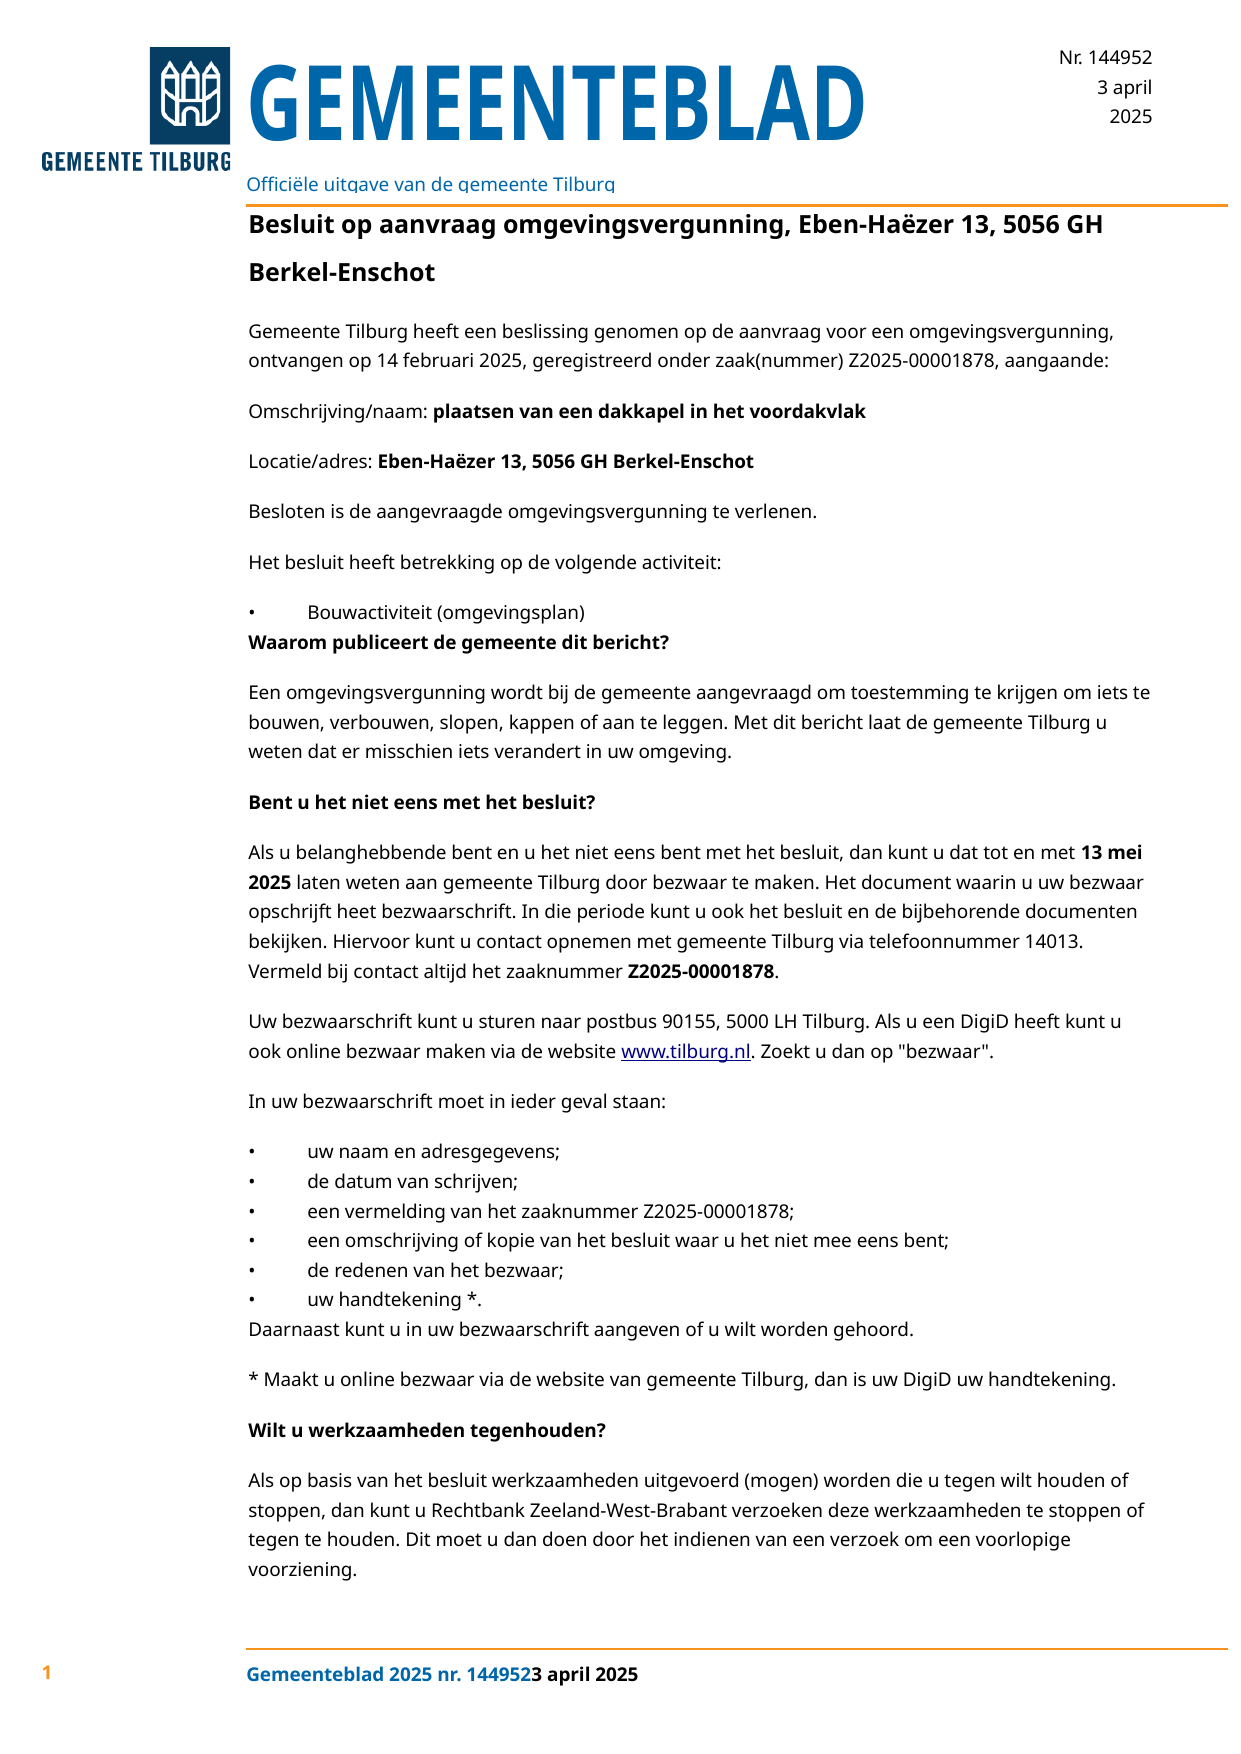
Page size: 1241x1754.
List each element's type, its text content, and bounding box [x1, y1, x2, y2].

list een omschrijving of kopie van het besluit waar u het niet mee eens bent; [248, 1227, 1152, 1253]
list uw naam en adresgegevens; [248, 1139, 1152, 1164]
list de redenen van het bezwaar; [248, 1257, 1152, 1283]
text Gemeente Tilburg heeft een beslissing genomen op de aanvraag voor een omgevingsvergunning, ontvangen op 14 februari 2025, geregistreerd onder zaak(nummer) Z2025-00001878, aangaande: [248, 318, 1152, 373]
list uw handtekening *. [248, 1287, 1152, 1312]
text Waarom publiceert de gemeente dit bericht? [248, 629, 1152, 655]
text In uw bezwaarschrift moet in ieder geval staan: [248, 1088, 1152, 1114]
text Het besluit heeft betrekking op de volgende activiteit: [248, 549, 1152, 575]
text Locatie/adres: Eben-Haëzer 13, 5056 GH Berkel-Enschot [248, 448, 1152, 474]
text Als op basis van het besluit werkzaamheden uitgevoerd (mogen) worden die u tegen wilt houden of stoppen, dan kunt u Rechtbank Zeeland-West-Brabant verzoeken deze werkzaamheden te stoppen of tegen te houden. Dit moet u dan doen door het indienen van een verzoek om een voorlopige voorziening. [248, 1467, 1152, 1582]
text Daarnaast kunt u in uw bezwaarschrift aangeven of u wilt worden gehoord. [248, 1316, 1152, 1342]
text Omschrijving/naam: plaatsen van een dakkapel in het voordakvlak [248, 398, 1152, 424]
text Bent u het niet eens met het besluit? [248, 789, 1152, 815]
text Besluit op aanvraag omgevingsvergunning, Eben-Haëzer 13, 5056 GH Berkel-Enschot [248, 207, 1152, 288]
text Als u belanghebbende bent en u het niet eens bent met het besluit, dan kunt u dat tot en met 13 mei 2025 laten weten aan gemeente Tilburg door bezwaar te maken. Het document waarin u uw bezwaar opschrijft heet bezwaarschrift. In die periode kunt u ook het besluit en de bijbehorende documenten bekijken. Hiervoor kunt u contact opnemen met gemeente Tilburg via telefoonnummer 14013. Vermeld bij contact altijd het zaaknummer Z2025-00001878. [248, 839, 1152, 984]
list een vermelding van het zaaknummer Z2025-00001878; [248, 1198, 1152, 1224]
text Besloten is de aangevraagde omgevingsvergunning te verlenen. [248, 499, 1152, 524]
text Wilt u werkzaamheden tegenhouden? [248, 1417, 1152, 1443]
text Een omgevingsvergunning wordt bij de gemeente aangevraagd om toestemming te krijgen om iets te bouwen, verbouwen, slopen, kappen of aan te leggen. Met dit bericht laat de gemeente Tilburg u weten dat er misschien iets verandert in uw omgeving. [248, 679, 1152, 764]
text Uw bezwaarschrift kunt u sturen naar postbus 90155, 5000 LH Tilburg. Als u een DigiD heeft kunt u ook online bezwaar maken via de website www.tilburg.nl. Zoekt u dan op "bezwaar". [248, 1008, 1152, 1064]
list Bouwactiviteit (omgevingsplan) [248, 599, 1152, 625]
list de datum van schrijven; [248, 1168, 1152, 1194]
text * Maakt u online bezwaar via de website van gemeente Tilburg, dan is uw DigiD uw handtekening. [248, 1367, 1152, 1392]
picture [41, 47, 231, 172]
